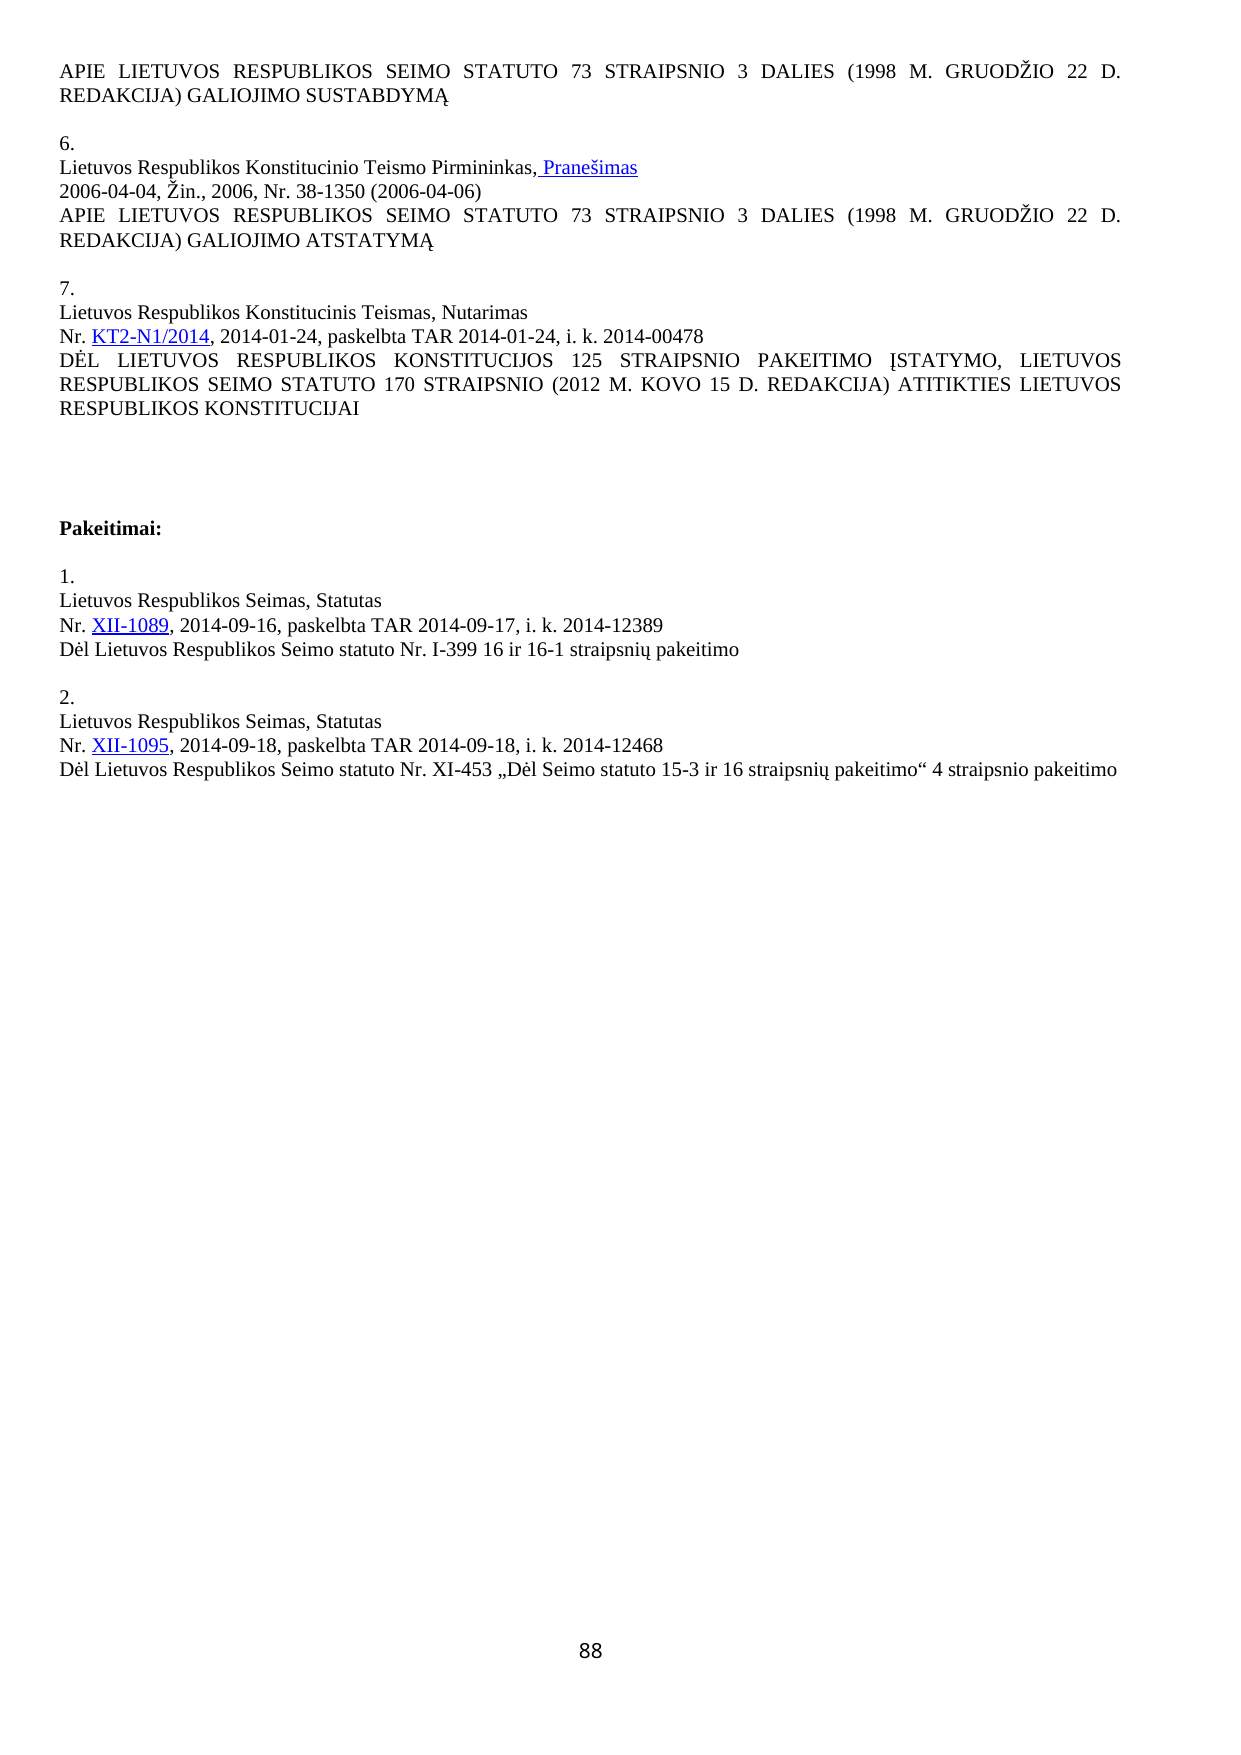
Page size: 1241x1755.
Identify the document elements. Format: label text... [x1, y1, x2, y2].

text 2006-04-04, Žin., 2006, Nr. 38-1350 (2006-04-06) [59, 179, 1122, 203]
text Nr. XII-1095, 2014-09-18, paskelbta TAR 2014-09-18, i. k. 2014-12468 [59, 733, 1122, 757]
text APIE LIETUVOS RESPUBLIKOS SEIMO STATUTO 73 STRAIPSNIO 3 DALIES (1998 M. GRUODŽIO 22 D. REDAKCIJA) GALIOJIMO SUSTABDYMĄ [59, 59, 1122, 107]
text 1. [59, 564, 1122, 588]
text Lietuvos Respublikos Konstitucinis Teismas, Nutarimas [59, 300, 1122, 324]
text Nr. KT2-N1/2014, 2014-01-24, paskelbta TAR 2014-01-24, i. k. 2014-00478 [59, 324, 1122, 348]
text Nr. XII-1089, 2014-09-16, paskelbta TAR 2014-09-17, i. k. 2014-12389 [59, 612, 1122, 637]
text Dėl Lietuvos Respublikos Seimo statuto Nr. XI-453 „Dėl Seimo statuto 15-3 ir 16 straipsnių pakeitimo“ 4 straipsnio pakeitimo [59, 757, 1122, 781]
text Lietuvos Respublikos Konstitucinio Teismo Pirmininkas, Pranešimas [59, 155, 1122, 179]
text Pakeitimai: [59, 516, 1122, 540]
text Lietuvos Respublikos Seimas, Statutas [59, 709, 1122, 733]
text APIE LIETUVOS RESPUBLIKOS SEIMO STATUTO 73 STRAIPSNIO 3 DALIES (1998 M. GRUODŽIO 22 D. REDAKCIJA) GALIOJIMO ATSTATYMĄ [59, 203, 1122, 252]
text 6. [59, 131, 1122, 155]
text 7. [59, 276, 1122, 300]
text Dėl Lietuvos Respublikos Seimo statuto Nr. I-399 16 ir 16-1 straipsnių pakeitimo [59, 637, 1122, 661]
text Lietuvos Respublikos Seimas, Statutas [59, 588, 1122, 612]
text 2. [59, 685, 1122, 709]
text DĖL LIETUVOS RESPUBLIKOS KONSTITUCIJOS 125 STRAIPSNIO PAKEITIMO ĮSTATYMO, LIETUVOS RESPUBLIKOS SEIMO STATUTO 170 STRAIPSNIO (2012 M. KOVO 15 D. REDAKCIJA) ATITIKTIES LIETUVOS RESPUBLIKOS KONSTITUCIJAI [59, 348, 1122, 420]
